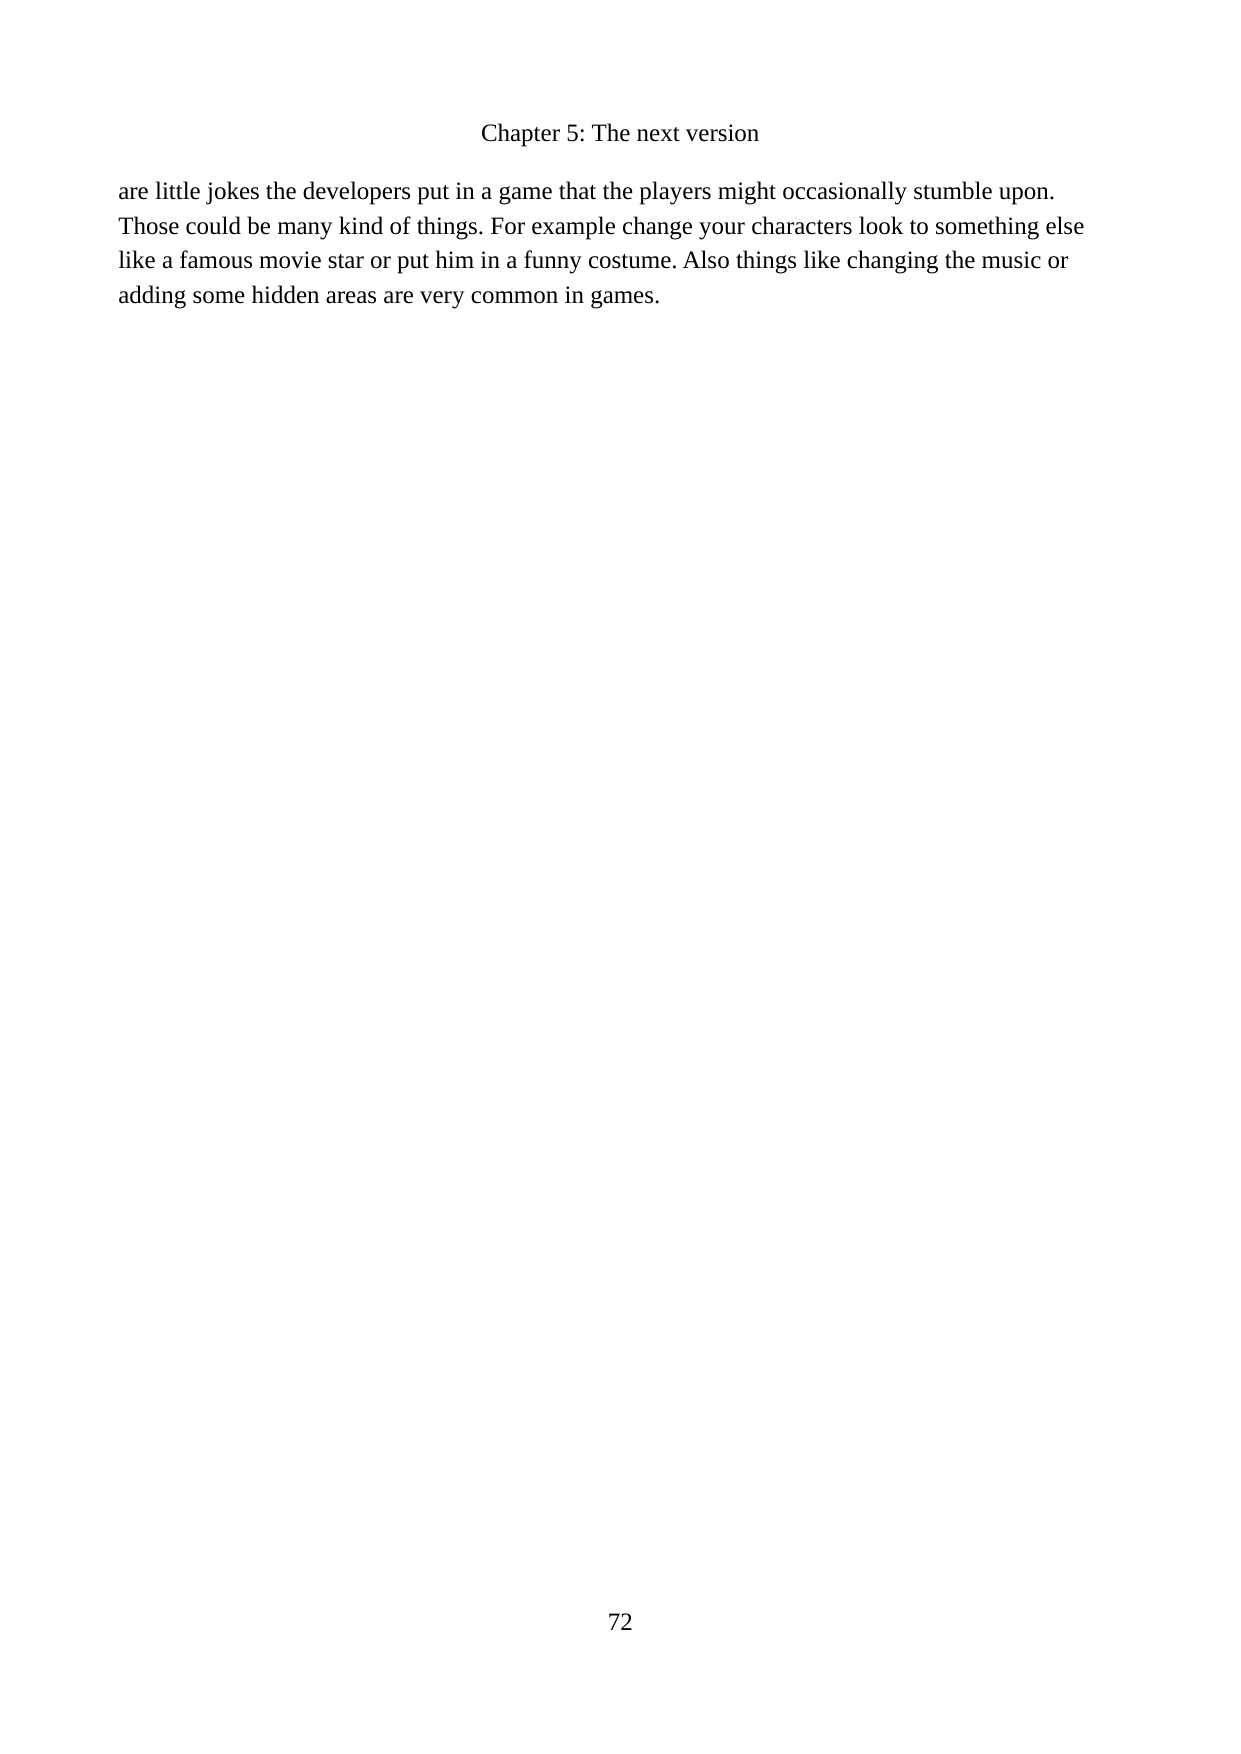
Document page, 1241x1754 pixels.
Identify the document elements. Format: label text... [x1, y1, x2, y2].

text are little jokes the developers put in a game that the players might occasionally stumble upon. Those could be many kind of things. For example change your characters look to something else like a famous movie star or put him in a funny costume. Also things like changing the music or adding some hidden areas are very common in games. [118, 176, 1122, 308]
